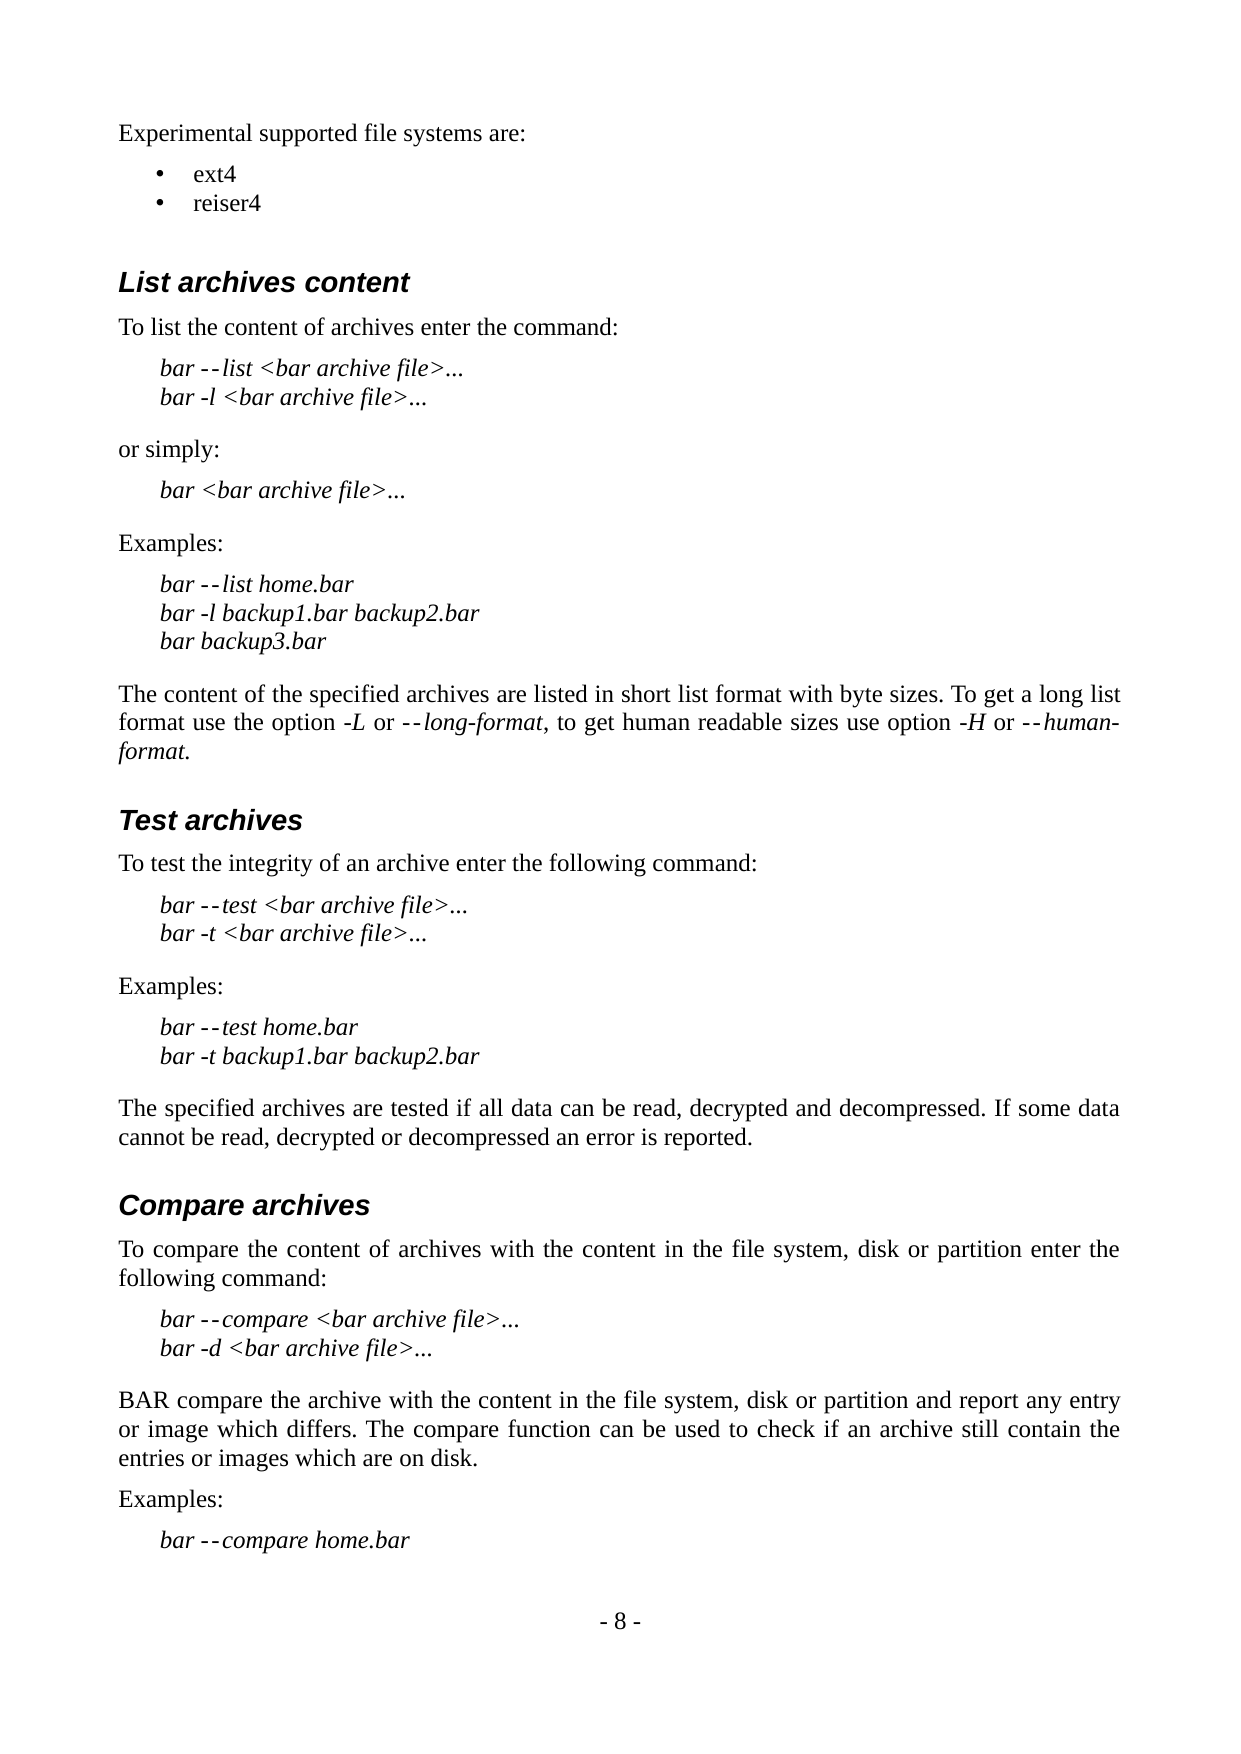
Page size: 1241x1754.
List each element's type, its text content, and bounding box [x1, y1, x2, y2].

text The content of the specified archives are listed in short list format with byte sizes. To get a long list format use the option -L or ‑‑long-format, to get human readable sizes use option -H or ‑‑human-format. [118, 679, 1122, 765]
text Experimental supported file systems are: [118, 118, 1122, 147]
text bar -l backup1.bar backup2.bar [159, 598, 1122, 626]
text bar backup3.bar [159, 626, 1122, 655]
text bar ‑‑list <bar archive file>... [159, 353, 1122, 382]
text bar ‑‑test <bar archive file>... [159, 890, 1122, 918]
subtitle Test archives [118, 802, 1122, 836]
text bar -t backup1.bar backup2.bar [159, 1041, 1122, 1070]
subtitle List archives content [118, 266, 1122, 299]
text To compare the content of archives with the content in the file system, disk or partition enter the following command: [118, 1234, 1122, 1292]
text BAR compare the archive with the content in the file system, disk or partition and report any entry or image which differs. The compare function can be used to check if an archive still contain the entries or images which are on disk. [118, 1386, 1122, 1472]
list ext4 [156, 159, 1122, 188]
text bar -d <bar archive file>... [159, 1333, 1122, 1362]
text Examples: [118, 971, 1122, 1000]
text bar ‑‑list home.bar [159, 569, 1122, 598]
text Examples: [118, 528, 1122, 556]
text The specified archives are tested if all data can be read, decrypted and decompressed. If some data cannot be read, decrypted or decompressed an error is reported. [118, 1093, 1122, 1151]
list reiser4 [156, 188, 1122, 217]
text bar ‑‑test home.bar [159, 1012, 1122, 1041]
text bar ‑‑compare home.bar [159, 1526, 1122, 1554]
text To list the content of archives enter the command: [118, 312, 1122, 340]
text bar -t <bar archive file>... [159, 918, 1122, 947]
text bar -l <bar archive file>... [159, 382, 1122, 410]
text bar <bar archive file>... [159, 475, 1122, 504]
text To test the integrity of an archive enter the following command: [118, 848, 1122, 877]
text bar ‑‑compare <bar archive file>... [159, 1304, 1122, 1333]
text or simply: [118, 434, 1122, 463]
text Examples: [118, 1484, 1122, 1513]
subtitle Compare archives [118, 1188, 1122, 1222]
